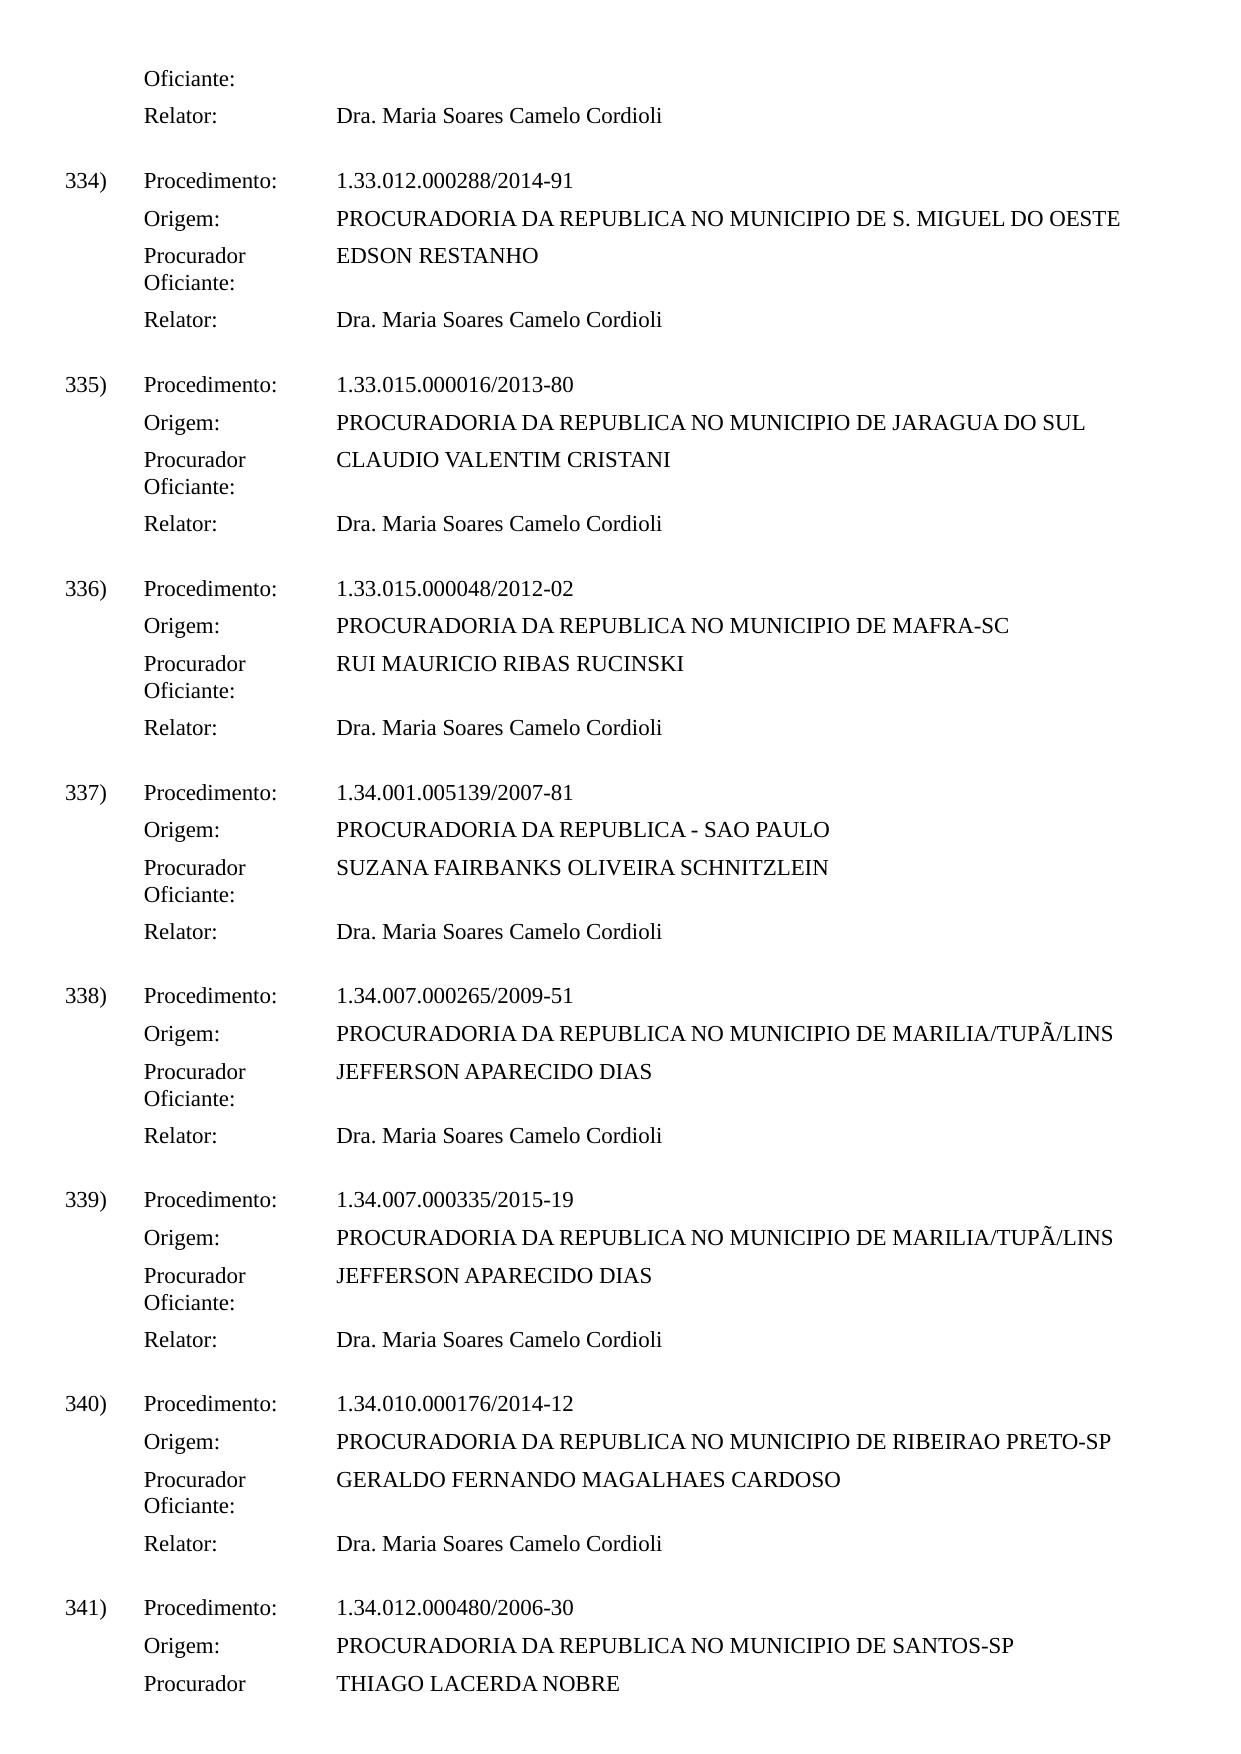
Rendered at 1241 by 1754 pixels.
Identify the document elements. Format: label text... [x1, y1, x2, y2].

table_cell Procurador Oficiante: [138, 1053, 330, 1117]
table_cell Dra. Maria Soares Camelo Cordioli [330, 301, 1181, 339]
table_cell PROCURADORIA DA REPUBLICA NO MUNICIPIO DE S. MIGUEL DO OESTE [330, 199, 1181, 237]
table_cell [59, 237, 138, 301]
table_header 335) [59, 365, 138, 403]
table_cell Procurador Oficiante: [138, 1256, 330, 1321]
table_cell Origem: [138, 403, 330, 441]
table_cell Relator: [138, 301, 330, 339]
table_cell Relator: [138, 97, 330, 135]
table_cell [59, 1460, 138, 1524]
table_cell PROCURADORIA DA REPUBLICA NO MUNICIPIO DE JARAGUA DO SUL [330, 403, 1181, 441]
table_header 1.33.015.000016/2013-80 [330, 365, 1181, 403]
table_header 336) [59, 569, 138, 607]
table_cell [59, 403, 138, 441]
table_cell [59, 1321, 138, 1358]
table_header 334) [59, 161, 138, 199]
table_header 338) [59, 977, 138, 1015]
table_cell [59, 97, 138, 135]
table_cell [59, 849, 138, 913]
table_cell Dra. Maria Soares Camelo Cordioli [330, 505, 1181, 543]
table_cell Procurador Oficiante: [138, 849, 330, 913]
table_cell [59, 301, 138, 339]
table_cell Dra. Maria Soares Camelo Cordioli [330, 97, 1181, 135]
table_cell JEFFERSON APARECIDO DIAS [330, 1053, 1181, 1117]
table_cell PROCURADORIA DA REPUBLICA - SAO PAULO [330, 811, 1181, 848]
table_header 1.34.001.005139/2007-81 [330, 773, 1181, 811]
table_cell EDSON RESTANHO [330, 237, 1181, 301]
table_cell Origem: [138, 811, 330, 848]
table_cell JEFFERSON APARECIDO DIAS [330, 1256, 1181, 1321]
table_cell [59, 811, 138, 848]
table_header 1.34.010.000176/2014-12 [330, 1385, 1181, 1423]
table_cell Relator: [138, 913, 330, 951]
table_cell PROCURADORIA DA REPUBLICA NO MUNICIPIO DE MARILIA/TUPÃ/LINS [330, 1219, 1181, 1256]
table_header 339) [59, 1181, 138, 1219]
table_cell [59, 1525, 138, 1562]
table_cell [59, 1664, 138, 1702]
table_cell PROCURADORIA DA REPUBLICA NO MUNICIPIO DE MAFRA-SC [330, 607, 1181, 644]
table_cell Origem: [138, 1423, 330, 1460]
table_cell Procurador [138, 1664, 330, 1702]
table_header 337) [59, 773, 138, 811]
table_cell Dra. Maria Soares Camelo Cordioli [330, 1525, 1181, 1562]
table_cell CLAUDIO VALENTIM CRISTANI [330, 441, 1181, 505]
table_cell Origem: [138, 1015, 330, 1052]
table_header Procedimento: [138, 161, 330, 199]
table_cell Dra. Maria Soares Camelo Cordioli [330, 1321, 1181, 1358]
table_cell [59, 441, 138, 505]
table_header 1.33.012.000288/2014-91 [330, 161, 1181, 199]
table_cell PROCURADORIA DA REPUBLICA NO MUNICIPIO DE MARILIA/TUPÃ/LINS [330, 1015, 1181, 1052]
table_cell [59, 607, 138, 644]
table_cell [59, 1015, 138, 1052]
table_cell Origem: [138, 607, 330, 644]
table_cell [59, 199, 138, 237]
table_header 340) [59, 1385, 138, 1423]
table_cell [59, 709, 138, 747]
table_cell [59, 1053, 138, 1117]
table_cell [59, 1423, 138, 1460]
table_header Procedimento: [138, 1385, 330, 1423]
table_header Procedimento: [138, 1589, 330, 1627]
table_cell THIAGO LACERDA NOBRE [330, 1664, 1181, 1702]
table_cell Procurador Oficiante: [138, 1460, 330, 1524]
table_cell [59, 645, 138, 709]
table_header 1.34.007.000335/2015-19 [330, 1181, 1181, 1219]
table_cell [59, 59, 138, 97]
table_cell Relator: [138, 1525, 330, 1562]
table_cell Origem: [138, 1627, 330, 1664]
table_cell Procurador Oficiante: [138, 441, 330, 505]
table_header Procedimento: [138, 773, 330, 811]
table_header 1.34.007.000265/2009-51 [330, 977, 1181, 1015]
table_header 1.34.012.000480/2006-30 [330, 1589, 1181, 1627]
table_cell [59, 1117, 138, 1154]
table_cell Relator: [138, 1117, 330, 1154]
table_header Procedimento: [138, 1181, 330, 1219]
table_cell Dra. Maria Soares Camelo Cordioli [330, 709, 1181, 747]
table_header Procedimento: [138, 977, 330, 1015]
table_cell RUI MAURICIO RIBAS RUCINSKI [330, 645, 1181, 709]
table_header 341) [59, 1589, 138, 1627]
table_cell [330, 59, 1181, 97]
table_cell [59, 913, 138, 951]
table_cell [59, 505, 138, 543]
table_cell Procurador Oficiante: [138, 645, 330, 709]
table_cell Dra. Maria Soares Camelo Cordioli [330, 913, 1181, 951]
table_cell Origem: [138, 199, 330, 237]
table_cell Origem: [138, 1219, 330, 1256]
table_cell Relator: [138, 709, 330, 747]
table_cell Dra. Maria Soares Camelo Cordioli [330, 1117, 1181, 1154]
table_cell [59, 1627, 138, 1664]
table_cell GERALDO FERNANDO MAGALHAES CARDOSO [330, 1460, 1181, 1524]
table_cell Procurador Oficiante: [138, 237, 330, 301]
table_cell Relator: [138, 505, 330, 543]
table_cell PROCURADORIA DA REPUBLICA NO MUNICIPIO DE SANTOS-SP [330, 1627, 1181, 1664]
table_header 1.33.015.000048/2012-02 [330, 569, 1181, 607]
table_cell [59, 1256, 138, 1321]
table_header Procedimento: [138, 365, 330, 403]
table_header Procedimento: [138, 569, 330, 607]
table_cell Relator: [138, 1321, 330, 1358]
table_cell [59, 1219, 138, 1256]
table_cell SUZANA FAIRBANKS OLIVEIRA SCHNITZLEIN [330, 849, 1181, 913]
table_cell Oficiante: [138, 59, 330, 97]
table_cell PROCURADORIA DA REPUBLICA NO MUNICIPIO DE RIBEIRAO PRETO-SP [330, 1423, 1181, 1460]
